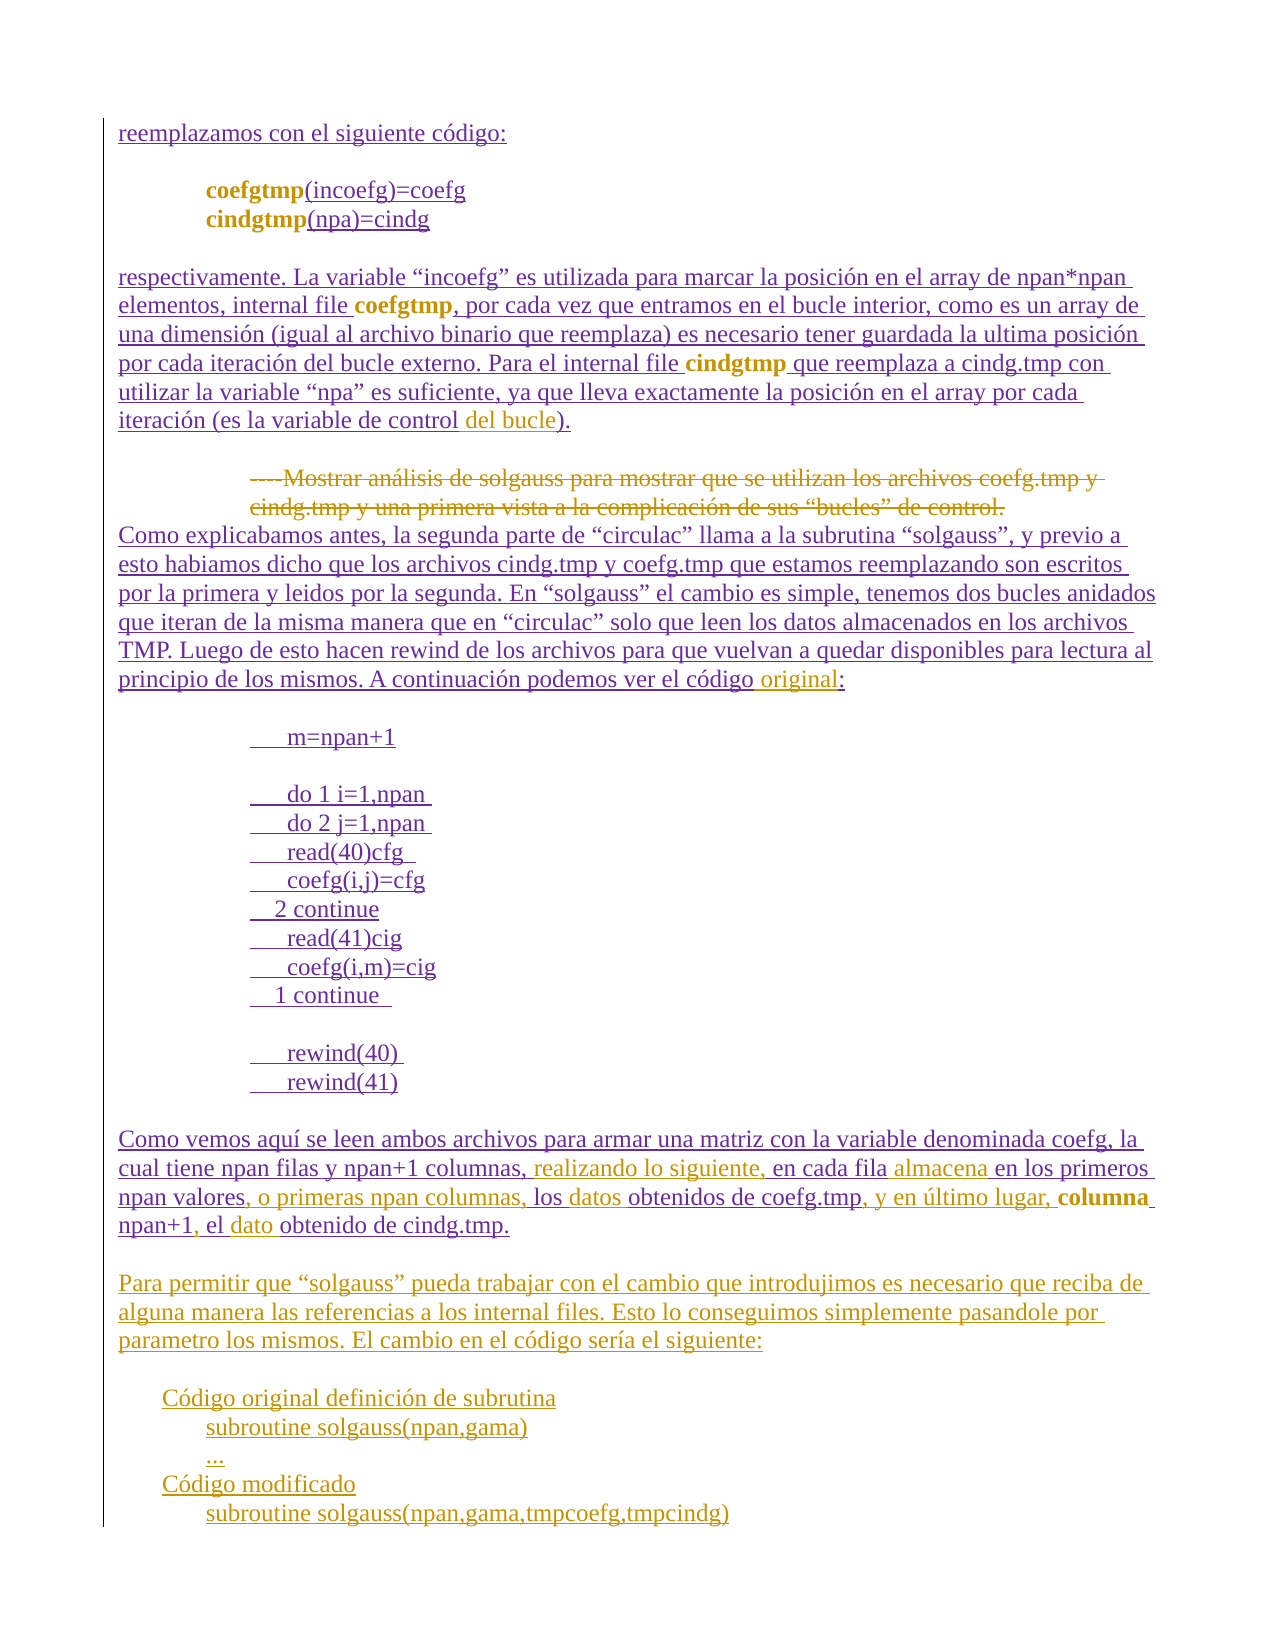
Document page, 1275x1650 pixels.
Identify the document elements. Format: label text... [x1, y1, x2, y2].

text Código original definición de subrutina [162, 1383, 1157, 1412]
text respectivamente. La variable “incoefg” es utilizada para marcar la posición en el array de npan*npan elementos, internal file coefgtmp, por cada vez que entramos en el bucle interior, como es un array de una dimensión (igual al archivo binario que reemplaza) es necesario tener guardada la ultima posición por cada iteración del bucle externo. Para el internal file cindgtmp que reemplaza a cindg.tmp con utilizar la variable “npa” es suficiente, ya que lleva exactamente la posición en el array por cada iteración (es la variable de control del bucle). [118, 262, 1157, 434]
text 2 continue [249, 894, 1157, 923]
text 1 continue [249, 981, 1157, 1009]
text m=npan+1 [249, 722, 1157, 751]
text coefg(i,m)=cig [249, 952, 1157, 981]
text Código modificado [162, 1469, 1157, 1498]
text do 2 j=1,npan [249, 808, 1157, 837]
text read(41)cig [249, 923, 1157, 952]
text ... [206, 1441, 1157, 1469]
text subroutine solgauss(npan,gama) [206, 1412, 1157, 1441]
text rewind(40) [249, 1038, 1157, 1067]
text coefg(i,j)=cfg [249, 866, 1157, 894]
text Como explicabamos antes, la segunda parte de “circulac” llama a la subrutina “solgauss”, y previo a esto habiamos dicho que los archivos cindg.tmp y coefg.tmp que estamos reemplazando son escritos por la primera y leidos por la segunda. En “solgauss” el cambio es simple, tenemos dos bucles anidados que iteran de la misma manera que en “circulac” solo que leen los datos almacenados en los archivos TMP. Luego de esto hacen rewind de los archivos para que vuelvan a quedar disponibles para lectura al principio de los mismos. A continuación podemos ver el código original: [118, 521, 1157, 693]
text cindgtmp(npa)=cindg [206, 204, 1157, 233]
text rewind(41) [249, 1067, 1157, 1096]
text Como vemos aquí se leen ambos archivos para armar una matriz con la variable denominada coefg, la cual tiene npan filas y npan+1 columnas, realizando lo siguiente, en cada fila almacena en los primeros npan valores, o primeras npan columnas, los datos obtenidos de coefg.tmp, y en último lugar, columna npan+1, el dato obtenido de cindg.tmp. [118, 1124, 1157, 1239]
text reemplazamos con el siguiente código: [118, 118, 1157, 147]
text Para permitir que “solgauss” pueda trabajar con el cambio que introdujimos es necesario que reciba de alguna manera las referencias a los internal files. Esto lo conseguimos simplemente pasandole por parametro los mismos. El cambio en el código sería el siguiente: [118, 1268, 1157, 1354]
text coefgtmp(incoefg)=coefg [206, 176, 1157, 204]
text do 1 i=1,npan [249, 779, 1157, 808]
text subroutine solgauss(npan,gama,tmpcoefg,tmpcindg) [206, 1498, 1157, 1527]
text read(40)cfg [249, 837, 1157, 866]
